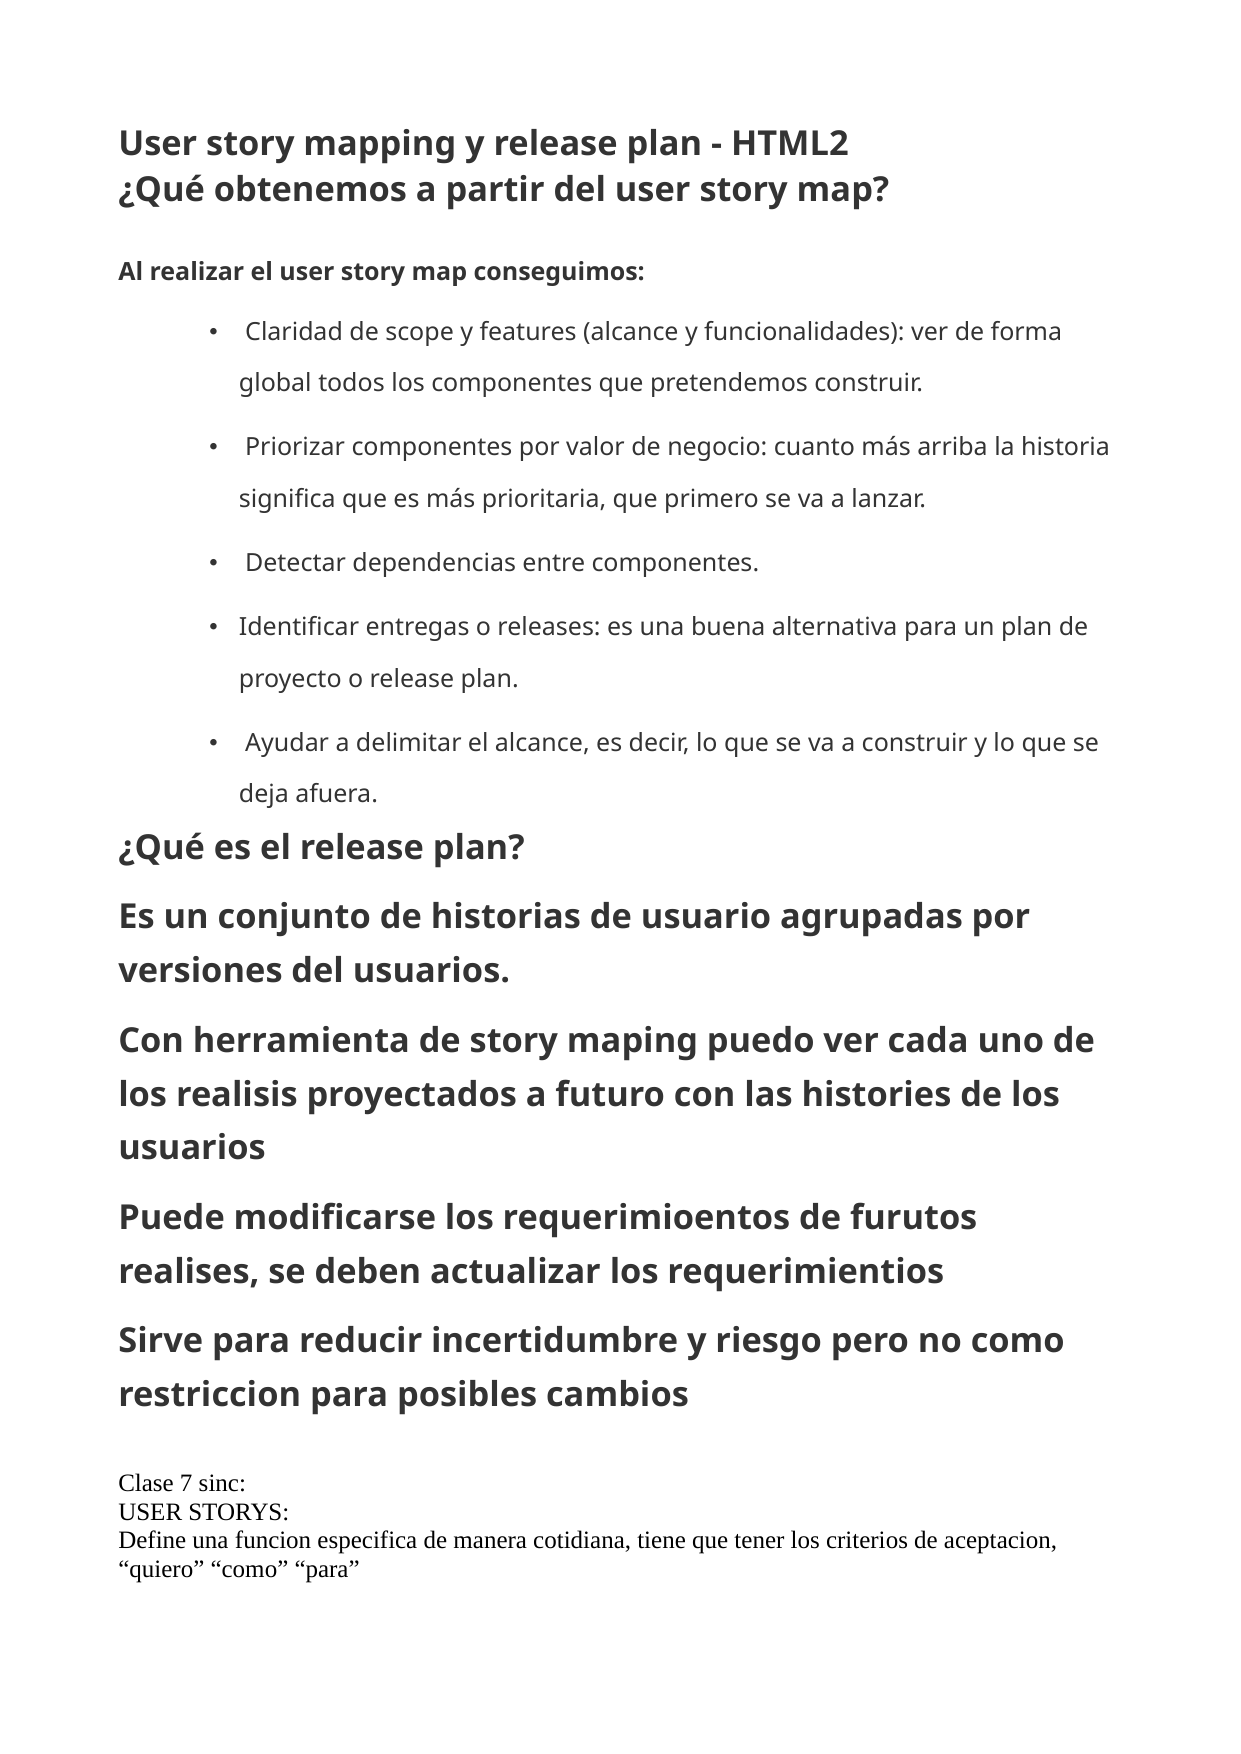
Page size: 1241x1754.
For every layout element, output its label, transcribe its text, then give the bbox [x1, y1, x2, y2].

list Ayudar a delimitar el alcance, es decir, lo que se va a construir y lo que se deja afuera. [209, 707, 1122, 810]
text Sirve para reducir incertidumbre y riesgo pero no como restriccion para posibles cambios [118, 1316, 1122, 1417]
text Define una funcion especifica de manera cotidiana, tiene que tener los criterios de aceptacion, “quiero” “como” “para” [118, 1525, 1122, 1583]
text Al realizar el user story map conseguimos: [118, 254, 1122, 288]
list Claridad de scope y features (alcance y funcionalidades): ver de forma global todos los componentes que pretendemos construir. [209, 296, 1122, 399]
list Identificar entregas o releases: es una buena alternativa para un plan de proyecto o release plan. [209, 591, 1122, 694]
text Clase 7 sinc: [118, 1468, 1122, 1497]
text Puede modificarse los requerimioentos de furutos realises, se deben actualizar los requerimientios [118, 1192, 1122, 1293]
text User story mapping y release plan - HTML2 [118, 118, 1122, 165]
text Es un conjunto de historias de usuario agrupadas por versiones del usuarios. [118, 892, 1122, 993]
subtitle ¿Qué obtenemos a partir del user story map? [118, 165, 1122, 212]
text Con herramienta de story maping puedo ver cada uno de los realisis proyectados a futuro con las histories de los usuarios [118, 1015, 1122, 1170]
text USER STORYS: [118, 1497, 1122, 1525]
list Priorizar componentes por valor de negocio: cuanto más arriba la historia significa que es más prioritaria, que primero se va a lanzar. [209, 412, 1122, 515]
list Detectar dependencias entre componentes. [209, 527, 1122, 579]
text ¿Qué es el release plan? [118, 822, 1122, 869]
